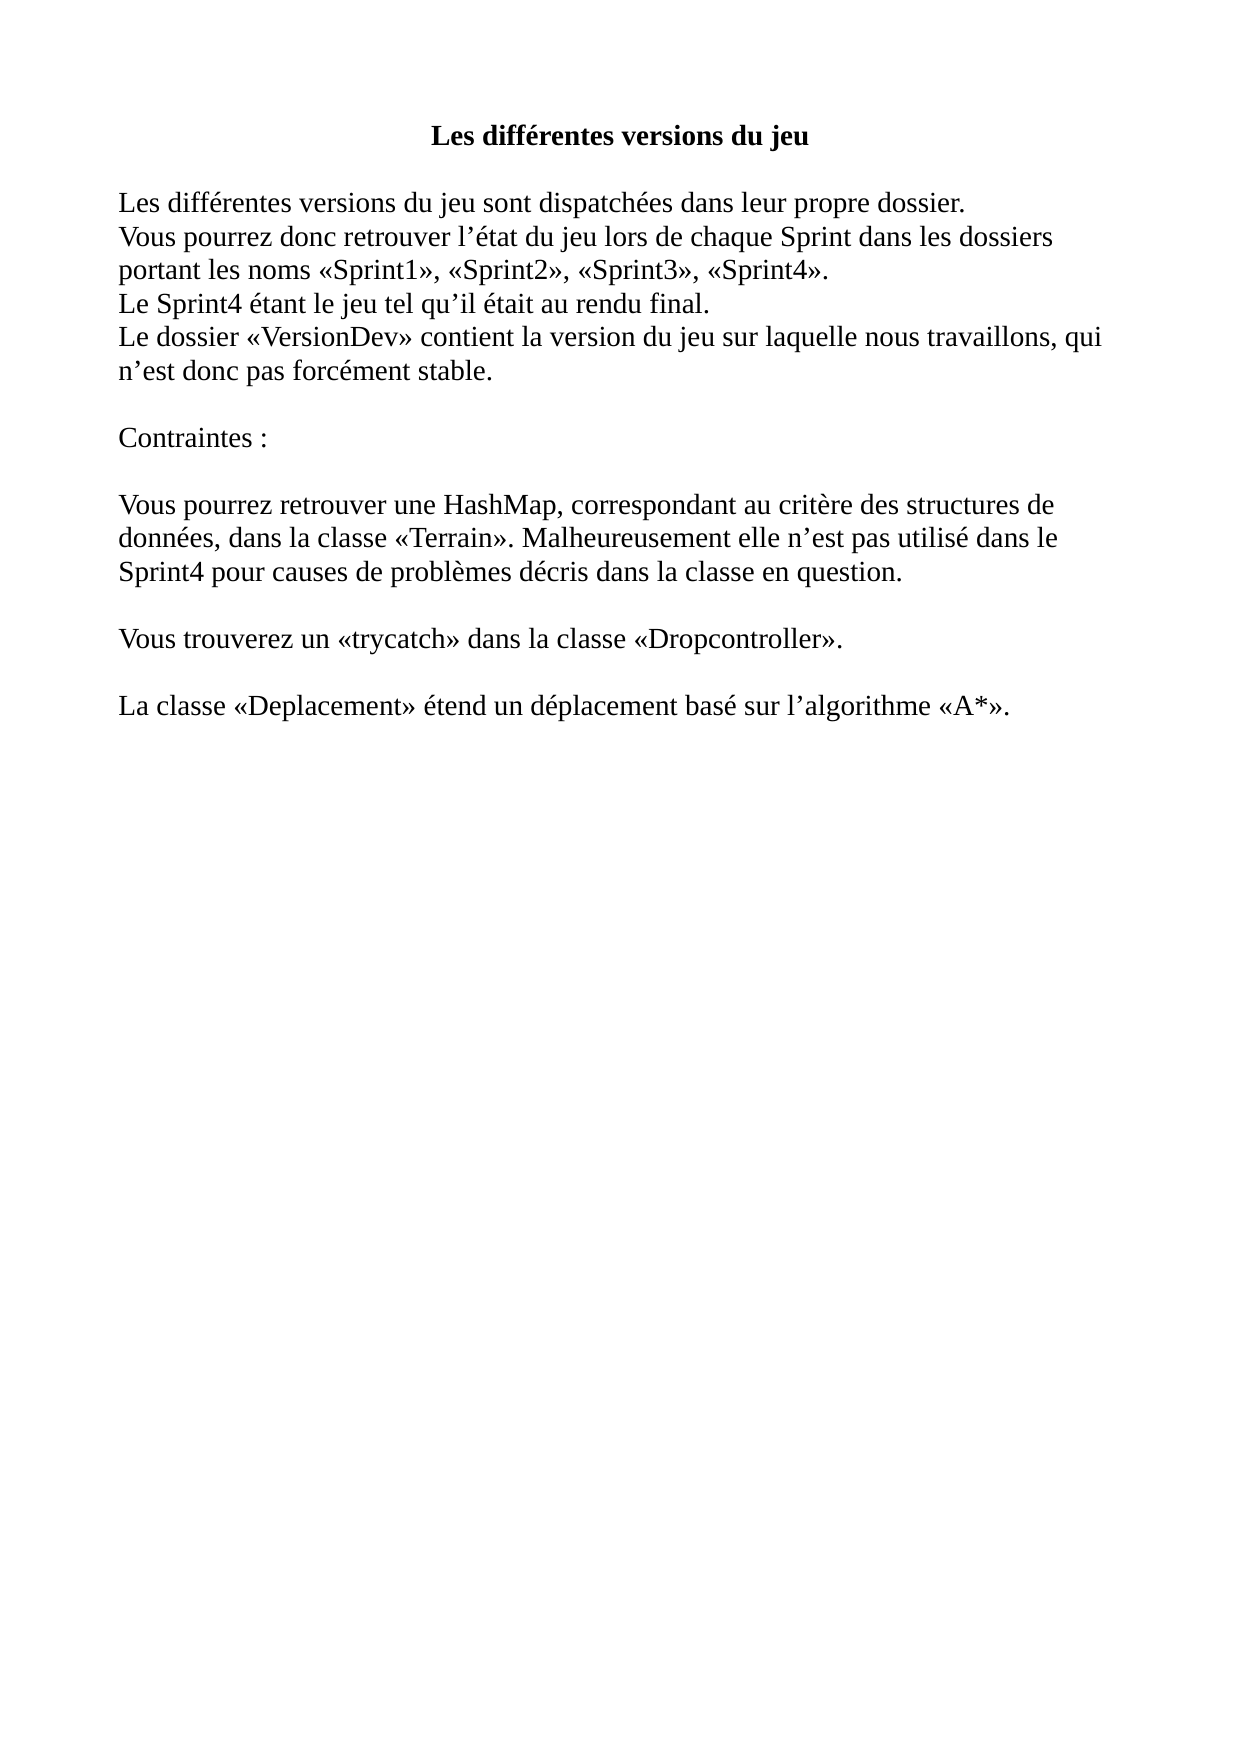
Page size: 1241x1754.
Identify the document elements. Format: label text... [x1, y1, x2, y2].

text Contraintes : [118, 420, 1122, 453]
text Vous trouverez un «trycatch» dans la classe «Dropcontroller». [118, 621, 1122, 655]
text Vous pourrez retrouver une HashMap, correspondant au critère des structures de données, dans la classe «Terrain». Malheureusement elle n’est pas utilisé dans le Sprint4 pour causes de problèmes décris dans la classe en question. [118, 487, 1122, 588]
text La classe «Deplacement» étend un déplacement basé sur l’algorithme «A*». [118, 688, 1122, 722]
text Les différentes versions du jeu [118, 118, 1122, 152]
text Le Sprint4 étant le jeu tel qu’il était au rendu final. [118, 286, 1122, 319]
text Les différentes versions du jeu sont dispatchées dans leur propre dossier. [118, 185, 1122, 219]
text Le dossier «VersionDev» contient la version du jeu sur laquelle nous travaillons, qui n’est donc pas forcément stable. [118, 319, 1122, 386]
text Vous pourrez donc retrouver l’état du jeu lors de chaque Sprint dans les dossiers portant les noms «Sprint1», «Sprint2», «Sprint3», «Sprint4». [118, 219, 1122, 286]
